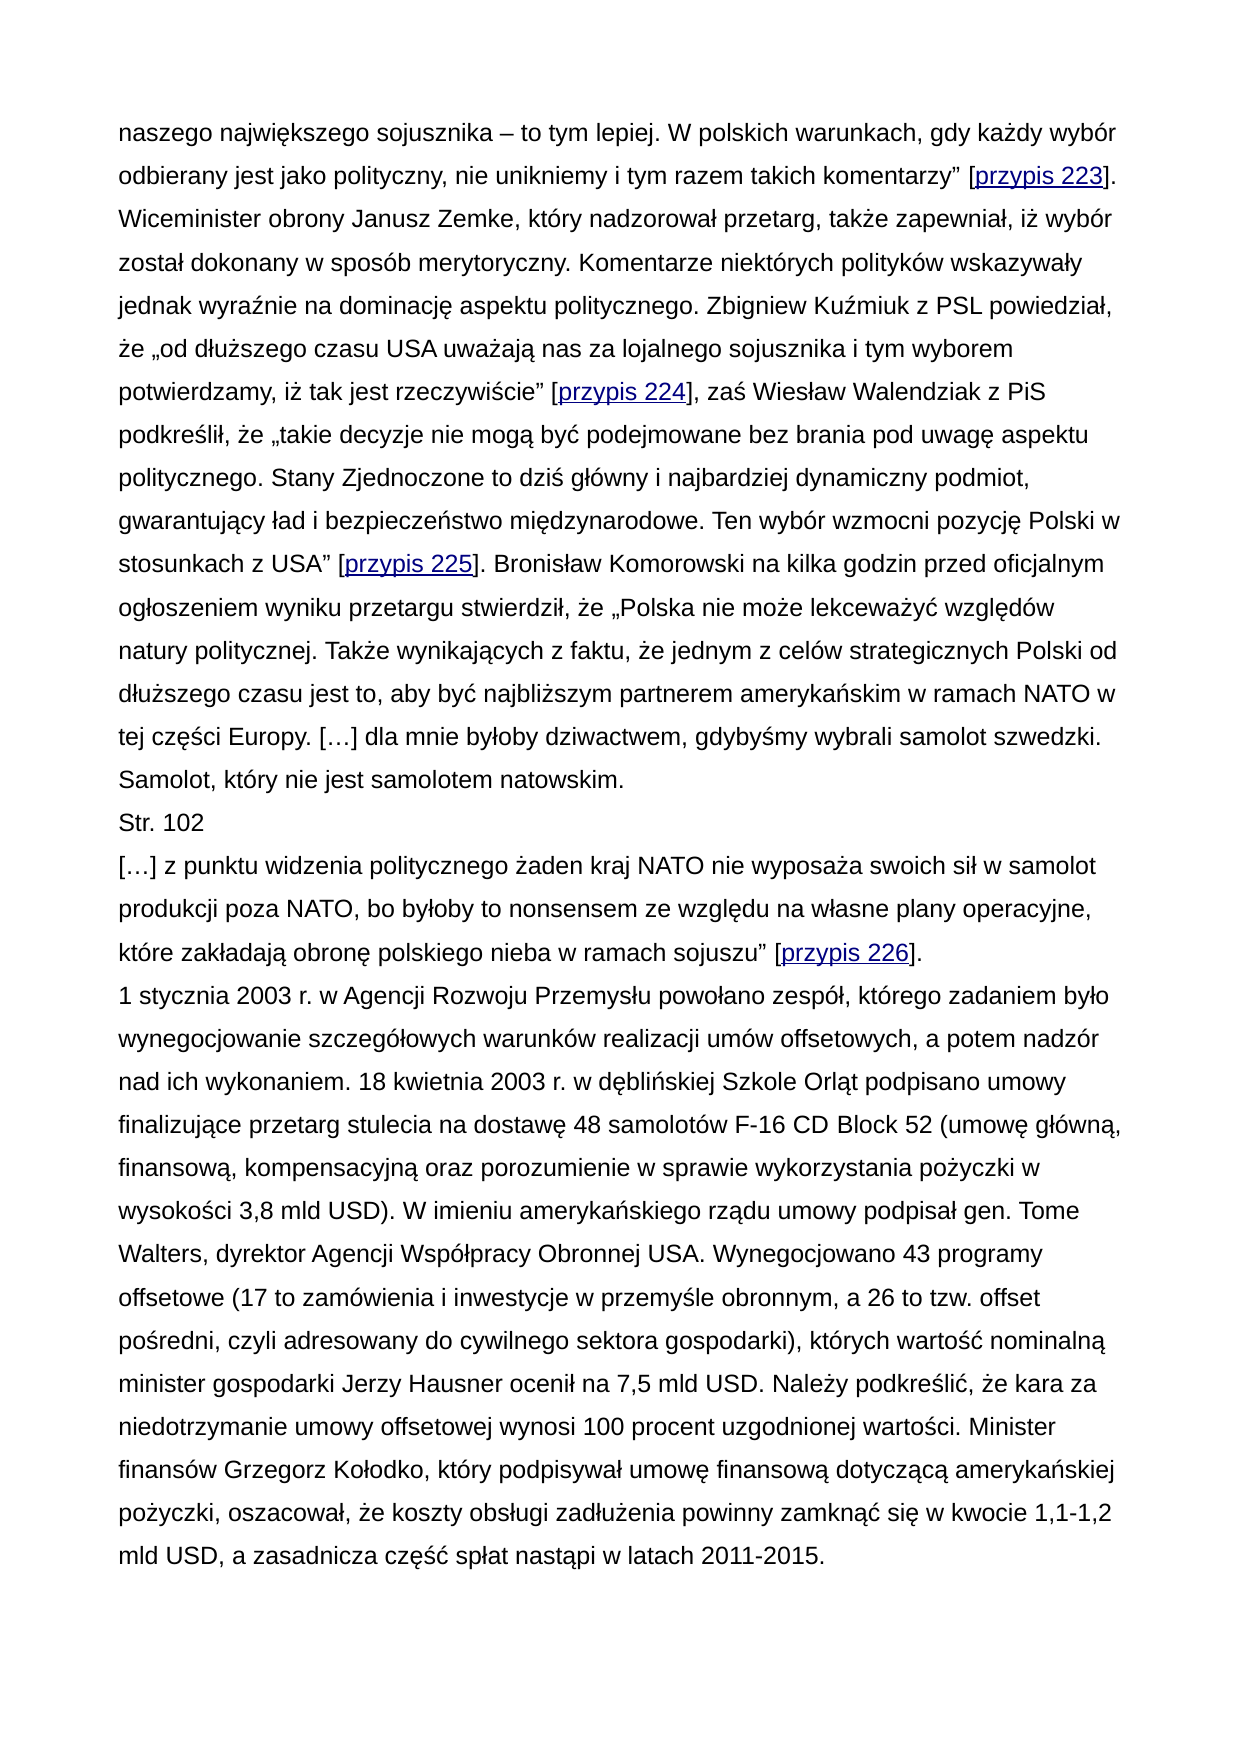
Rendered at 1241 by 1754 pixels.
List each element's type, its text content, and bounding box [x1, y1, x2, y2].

text Str. 102 [118, 808, 1122, 837]
text 1 stycznia 2003 r. w Agencji Rozwoju Przemysłu powołano zespół, którego zadaniem było wynegocjowanie szczegółowych warunków realizacji umów offsetowych, a potem nadzór nad ich wykonaniem. 18 kwietnia 2003 r. w dęblińskiej Szkole Orląt podpisano umowy finalizujące przetarg stulecia na dostawę 48 samolotów F-16 CD Block 52 (umowę główną, finansową, kompensacyjną oraz porozumienie w sprawie wykorzystania pożyczki w wysokości 3,8 mld USD). W imieniu amerykańskiego rządu umowy podpisał gen. Tome Walters, dyrektor Agencji Współpracy Obronnej USA. Wynegocjowano 43 programy offsetowe (17 to zamówienia i inwestycje w przemyśle obronnym, a 26 to tzw. offset pośredni, czyli adresowany do cywilnego sektora gospodarki), których wartość nominalną minister gospodarki Jerzy Hausner ocenił na 7,5 mld USD. Należy podkreślić, że kara za niedotrzymanie umowy offsetowej wynosi 100 procent uzgodnionej wartości. Minister finansów Grzegorz Kołodko, który podpisywał umowę finansową dotyczącą amerykańskiej pożyczki, oszacował, że koszty obsługi zadłużenia powinny zamknąć się w kwocie 1,1-1,2 mld USD, a zasadnicza część spłat nastąpi w latach 2011-2015. [118, 981, 1122, 1570]
text […] z punktu widzenia politycznego żaden kraj NATO nie wyposaża swoich sił w samolot produkcji poza NATO, bo byłoby to nonsensem ze względu na własne plany operacyjne, które zakładają obronę polskiego nieba w ramach sojuszu” [przypis 226]. [118, 851, 1122, 966]
text naszego największego sojusznika – to tym lepiej. W polskich warunkach, gdy każdy wybór odbierany jest jako polityczny, nie unikniemy i tym razem takich komentarzy” [przypis 223]. Wiceminister obrony Janusz Zemke, który nadzorował przetarg, także zapewniał, iż wybór został dokonany w sposób merytoryczny. Komentarze niektórych polityków wskazywały jednak wyraźnie na dominację aspektu politycznego. Zbigniew Kuźmiuk z PSL powiedział, że „od dłuższego czasu USA uważają nas za lojalnego sojusznika i tym wyborem potwierdzamy, iż tak jest rzeczywiście” [przypis 224], zaś Wiesław Walendziak z PiS podkreślił, że „takie decyzje nie mogą być podejmowane bez brania pod uwagę aspektu politycznego. Stany Zjednoczone to dziś główny i najbardziej dynamiczny podmiot, gwarantujący ład i bezpieczeństwo międzynarodowe. Ten wybór wzmocni pozycję Polski w stosunkach z USA” [przypis 225]. Bronisław Komorowski na kilka godzin przed oficjalnym ogłoszeniem wyniku przetargu stwierdził, że „Polska nie może lekceważyć względów natury politycznej. Także wynikających z faktu, że jednym z celów strategicznych Polski od dłuższego czasu jest to, aby być najbliższym partnerem amerykańskim w ramach NATO w tej części Europy. […] dla mnie byłoby dziwactwem, gdybyśmy wybrali samolot szwedzki. Samolot, który nie jest samolotem natowskim. [118, 118, 1122, 794]
